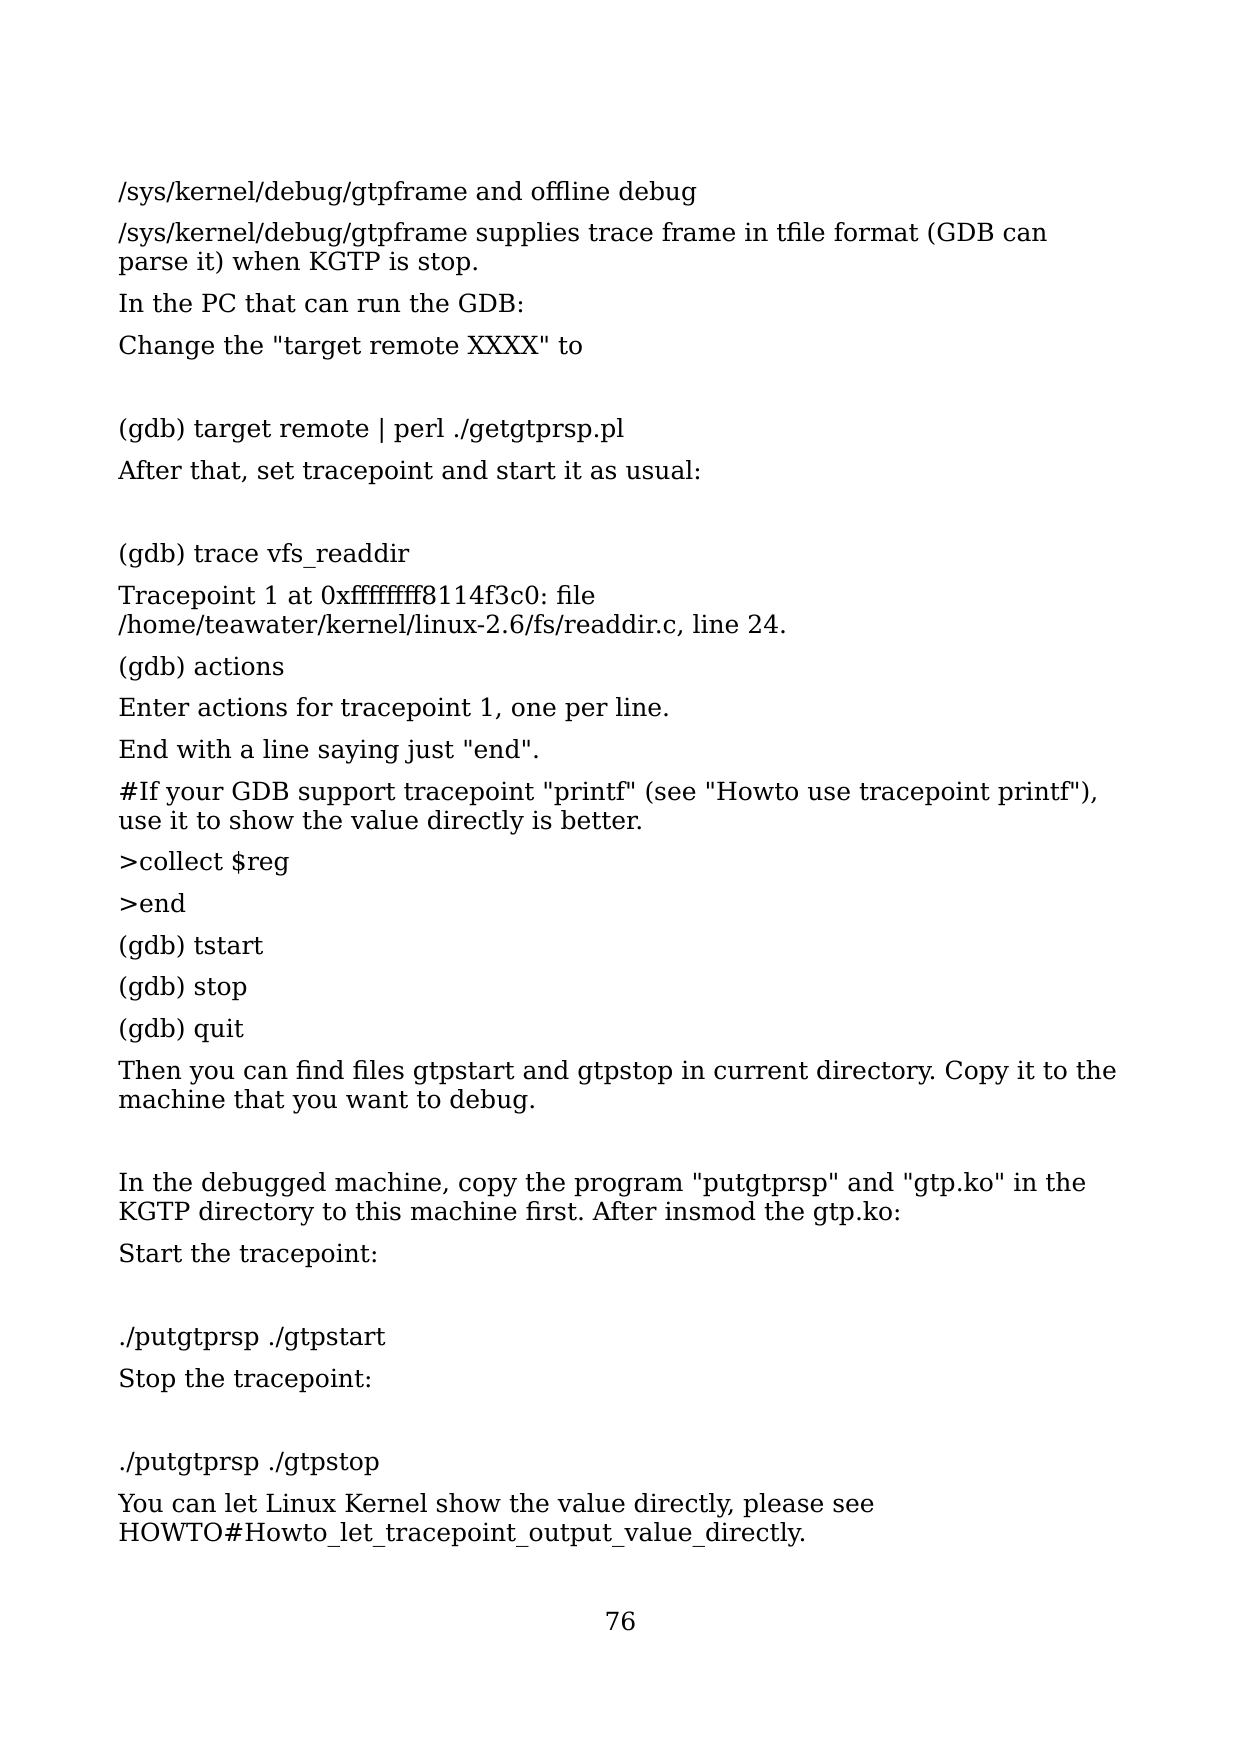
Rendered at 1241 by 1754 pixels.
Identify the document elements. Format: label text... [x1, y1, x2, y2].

text >collect $reg [118, 848, 1122, 877]
text You can let Linux Kernel show the value directly, please see HOWTO#Howto_let_tracepoint_output_value_directly. [118, 1489, 1122, 1548]
text Stop the tracepoint: [118, 1364, 1122, 1393]
text Change the "target remote XXXX" to [118, 331, 1122, 360]
text End with a line saying just "end". [118, 735, 1122, 764]
text (gdb) trace vfs_readdir [118, 539, 1122, 568]
text ./putgtprsp ./gtpstop [118, 1448, 1122, 1477]
text (gdb) stop [118, 973, 1122, 1002]
text #If your GDB support tracepoint "printf" (see "Howto use tracepoint printf"), use it to show the value directly is better. [118, 777, 1122, 835]
text ./putgtprsp ./gtpstart [118, 1323, 1122, 1352]
text Enter actions for tracepoint 1, one per line. [118, 693, 1122, 723]
text (gdb) tstart [118, 931, 1122, 960]
text After that, set tracepoint and start it as usual: [118, 456, 1122, 485]
text >end [118, 889, 1122, 918]
text Start the tracepoint: [118, 1239, 1122, 1268]
text Then you can find files gtpstart and gtpstop in current directory. Copy it to the machine that you want to debug. [118, 1056, 1122, 1114]
text In the PC that can run the GDB: [118, 289, 1122, 318]
text (gdb) actions [118, 652, 1122, 681]
text Tracepoint 1 at 0xffffffff8114f3c0: file /home/teawater/kernel/linux-2.6/fs/readdir.c, line 24. [118, 581, 1122, 639]
text (gdb) quit [118, 1014, 1122, 1043]
text /sys/kernel/debug/gtpframe and offline debug [118, 177, 1122, 206]
text (gdb) target remote | perl ./getgtprsp.pl [118, 414, 1122, 443]
text /sys/kernel/debug/gtpframe supplies trace frame in tfile format (GDB can parse it) when KGTP is stop. [118, 218, 1122, 277]
text In the debugged machine, copy the program "putgtprsp" and "gtp.ko" in the KGTP directory to this machine first. After insmod the gtp.ko: [118, 1168, 1122, 1227]
